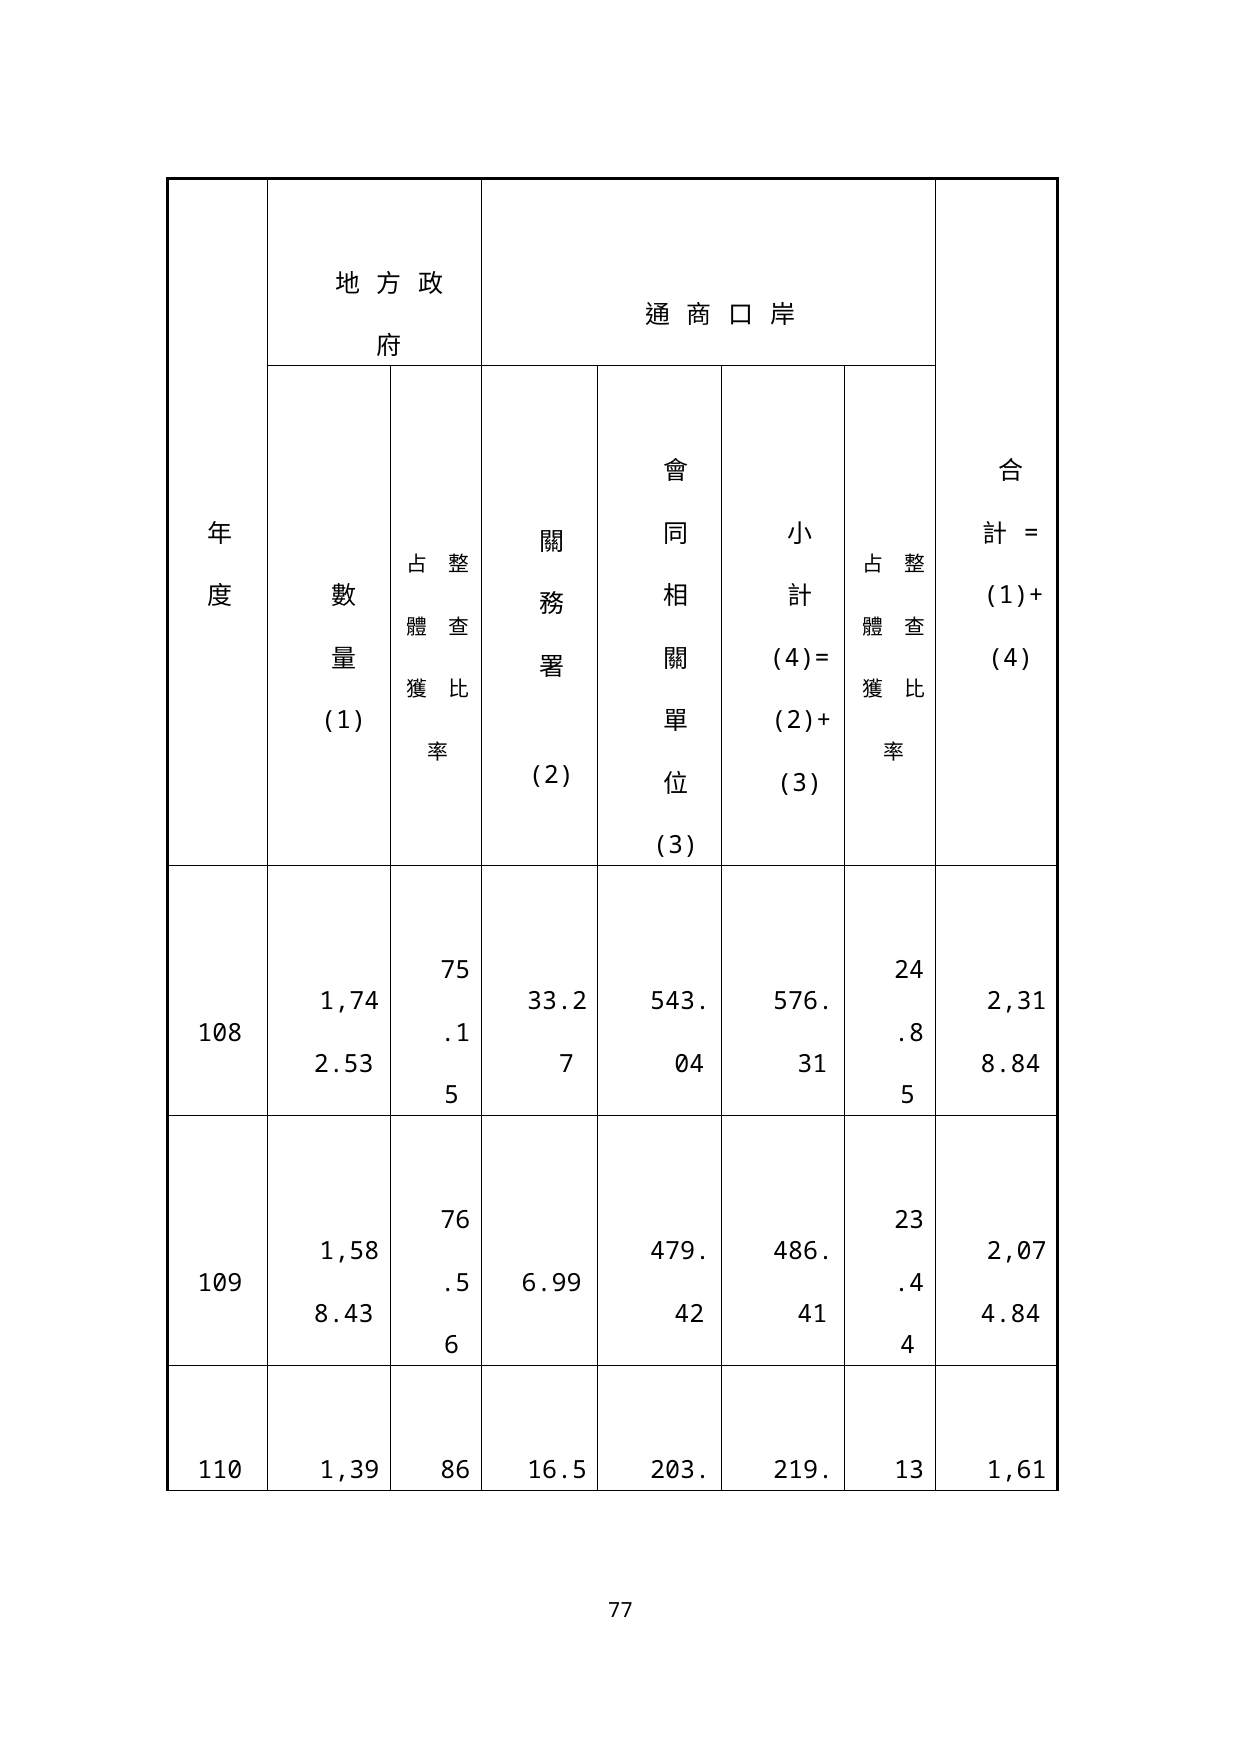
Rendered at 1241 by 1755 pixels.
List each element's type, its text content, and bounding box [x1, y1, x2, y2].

table_cell 76.56 [391, 1116, 481, 1365]
table_cell 24.85 [845, 866, 935, 1115]
table_cell 576.31 [722, 866, 844, 1115]
table_cell 關務署 (2) [482, 366, 597, 865]
table_cell 6.99 [482, 1116, 597, 1365]
table_cell 數量(1) [268, 366, 390, 865]
table_cell 2,318.84 [936, 866, 1056, 1115]
table_cell 1,39 [268, 1366, 390, 1490]
table_cell 219. [722, 1366, 844, 1490]
table_cell 占整體查獲比率 [391, 366, 481, 865]
table_cell 33.27 [482, 866, 597, 1115]
table_cell 109 [169, 1116, 267, 1365]
table_cell 會同相關單位(3) [598, 366, 721, 865]
table_header 地方政府 [268, 180, 481, 365]
table_cell 110 [169, 1366, 267, 1490]
table_cell 1,61 [936, 1366, 1056, 1490]
table_cell 1,742.53 [268, 866, 390, 1115]
table_cell 23.44 [845, 1116, 935, 1365]
table_cell 203. [598, 1366, 721, 1490]
table_cell 13 [845, 1366, 935, 1490]
table_cell 86 [391, 1366, 481, 1490]
table_header 合計= (1)+(4) [936, 180, 1056, 865]
table_cell 1,588.43 [268, 1116, 390, 1365]
table_cell 543.04 [598, 866, 721, 1115]
table_cell 16.5 [482, 1366, 597, 1490]
table_cell 479.42 [598, 1116, 721, 1365]
table_cell 108 [169, 866, 267, 1115]
table_cell 486.41 [722, 1116, 844, 1365]
table_cell 小計(4)= (2)+(3) [722, 366, 844, 865]
table_cell 75.15 [391, 866, 481, 1115]
table_header 年度 [169, 180, 267, 865]
table_header 通商口岸 [482, 180, 935, 365]
table_cell 占整體查獲比率 [845, 366, 935, 865]
table_cell 2,074.84 [936, 1116, 1056, 1365]
